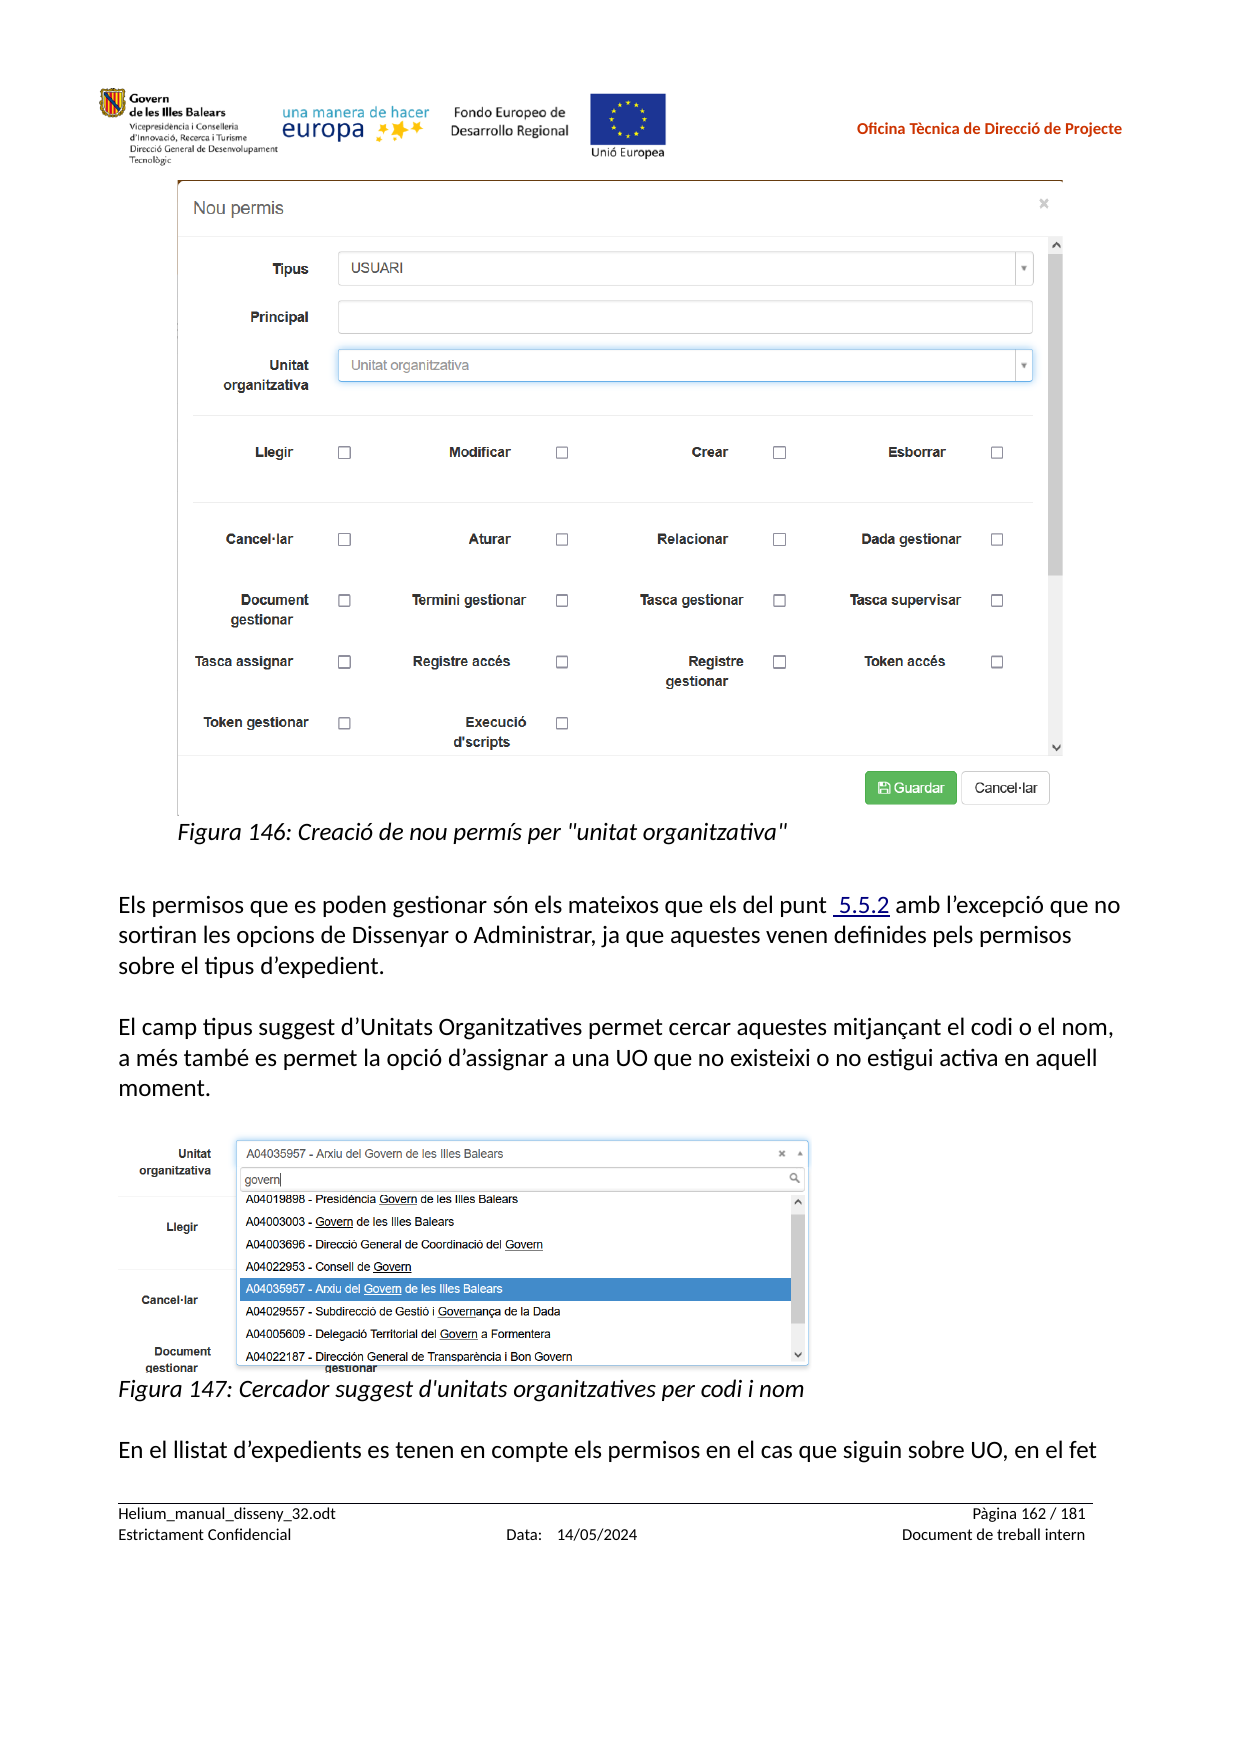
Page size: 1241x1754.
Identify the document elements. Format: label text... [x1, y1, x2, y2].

text Figura 147: Cercador suggest d'unitats organitzatives per codi i nom [118, 1373, 812, 1403]
text En el llistat d’expedients es tenen en compte els permisos en el cas que siguin sobre UO, en el fet [118, 1434, 1122, 1464]
picture [177, 180, 1063, 816]
picture [99, 87, 668, 166]
text Figura 146: Creació de nou permís per "unitat organitzativa" [177, 816, 1063, 846]
text Els permisos que es poden gestionar són els mateixos que els del punt 5.5.2 amb l’excepció que no sortiran les opcions de Dissenyar o Administrar, ja que aquestes venen definides pels permisos sobre el tipus d’expedient. [118, 889, 1122, 981]
text El camp tipus suggest d’Unitats Organitzatives permet cercar aquestes mitjançant el codi o el nom, a més també es permet la opció d’assignar a una UO que no existeixi o no estigui activa en aquell moment. [118, 1011, 1122, 1103]
picture [118, 1131, 812, 1373]
